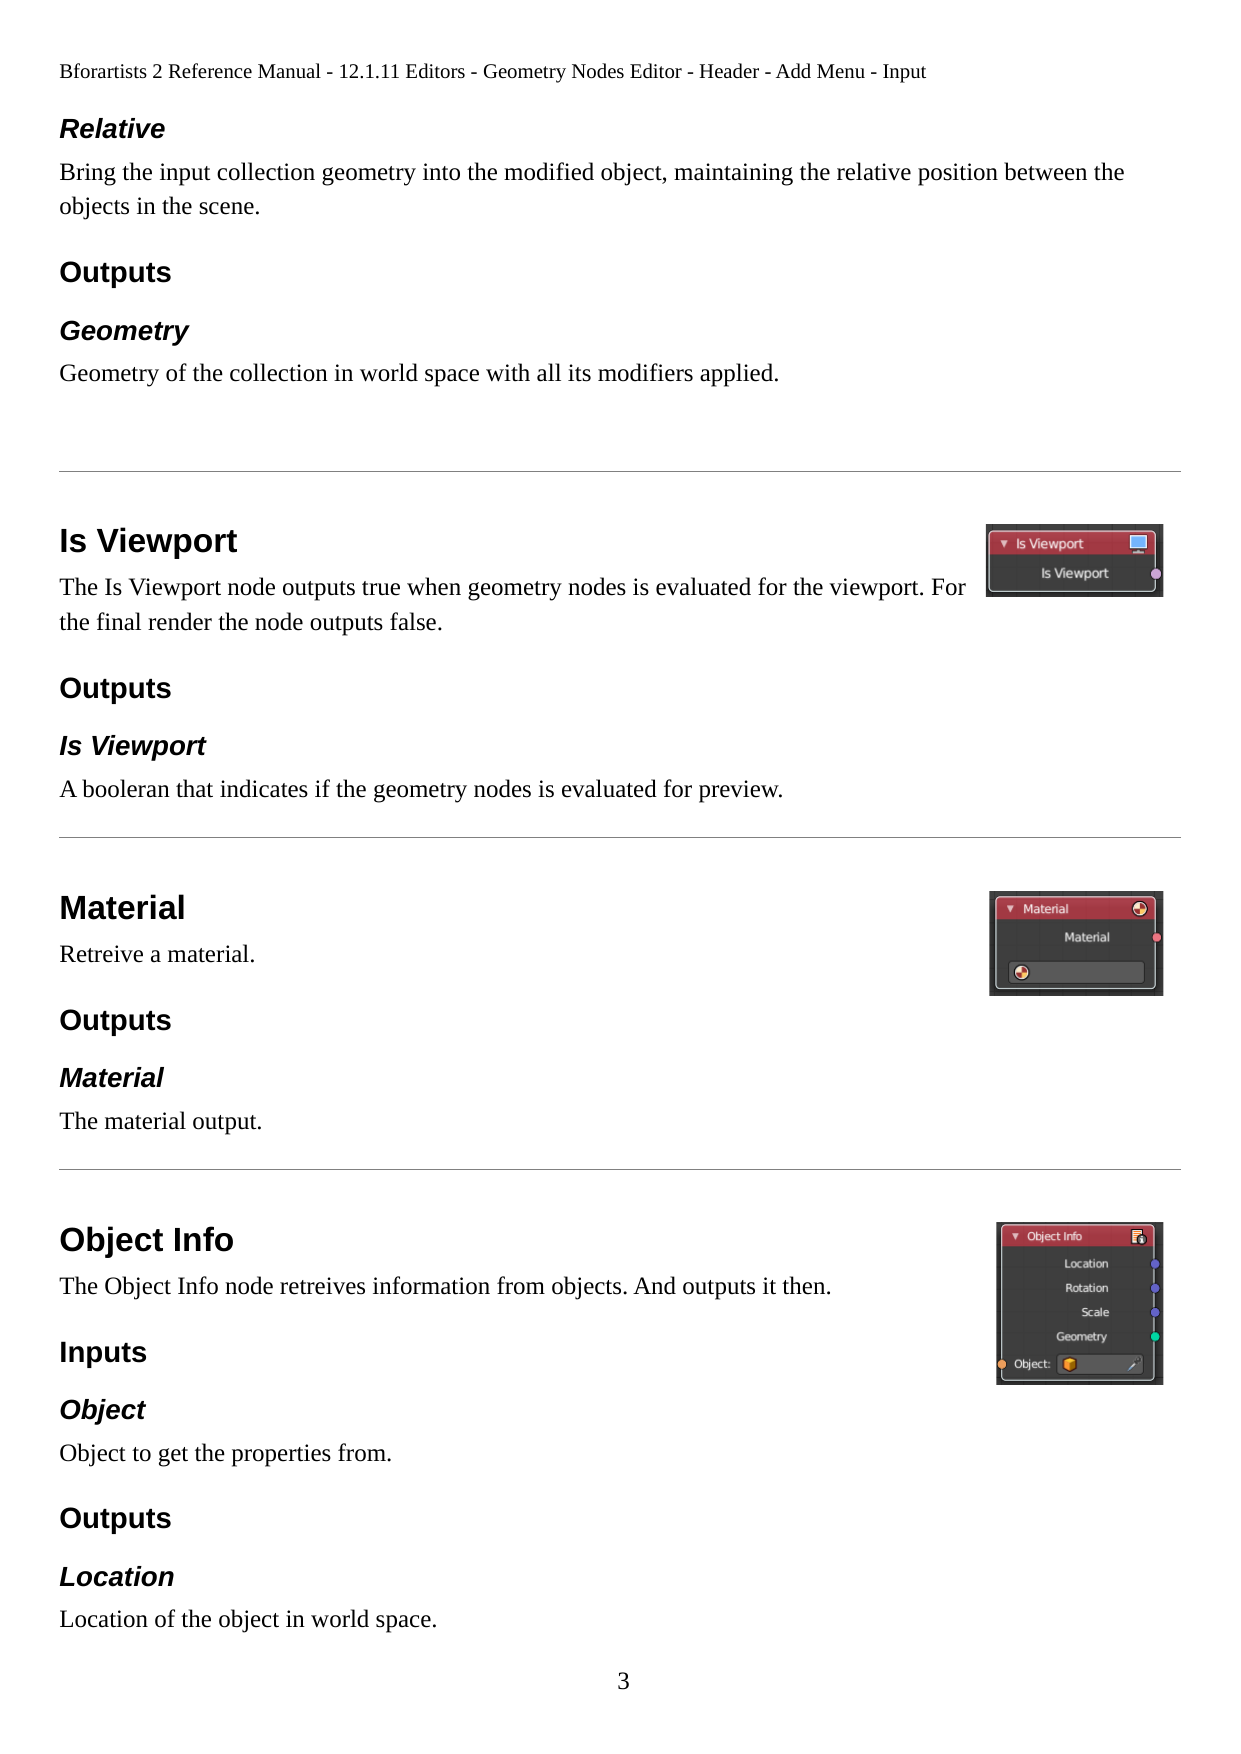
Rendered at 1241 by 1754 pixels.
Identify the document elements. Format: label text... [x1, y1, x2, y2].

subtitle Is Viewport [59, 729, 1181, 761]
subtitle Is Viewport [59, 521, 1181, 560]
text Retreive a material. [59, 939, 989, 968]
picture [989, 891, 1164, 996]
subtitle Outputs [59, 255, 1181, 289]
subtitle Object [59, 1393, 1181, 1425]
subtitle Location [59, 1560, 1181, 1592]
subtitle Inputs [59, 1334, 996, 1368]
text A booleran that indicates if the geometry nodes is evaluated for preview. [59, 774, 1181, 802]
subtitle Material [59, 1061, 1181, 1093]
text Bring the input collection geometry into the modified object, maintaining the relative position between the objects in the scene. [59, 157, 1181, 220]
text Location of the object in world space. [59, 1604, 1181, 1633]
subtitle Geometry [59, 314, 1181, 346]
text Geometry of the collection in world space with all its modifiers applied. [59, 358, 1181, 387]
subtitle [1164, 1334, 1181, 1368]
subtitle Relative [59, 113, 1181, 144]
text The material output. [59, 1106, 1181, 1134]
subtitle Outputs [59, 1501, 1181, 1535]
text Object to get the properties from. [59, 1438, 1181, 1466]
subtitle Outputs [59, 1003, 1181, 1036]
picture [985, 524, 1164, 597]
picture [996, 1222, 1164, 1385]
subtitle Object Info [59, 1220, 1181, 1258]
subtitle Material [59, 888, 1181, 926]
text The Object Info node retreives information from objects. And outputs it then. [59, 1271, 996, 1300]
subtitle Outputs [59, 671, 1181, 704]
text The Is Viewport node outputs true when geometry nodes is evaluated for the viewport. For the final render the node outputs false. [59, 572, 1181, 636]
text [1164, 939, 1181, 968]
